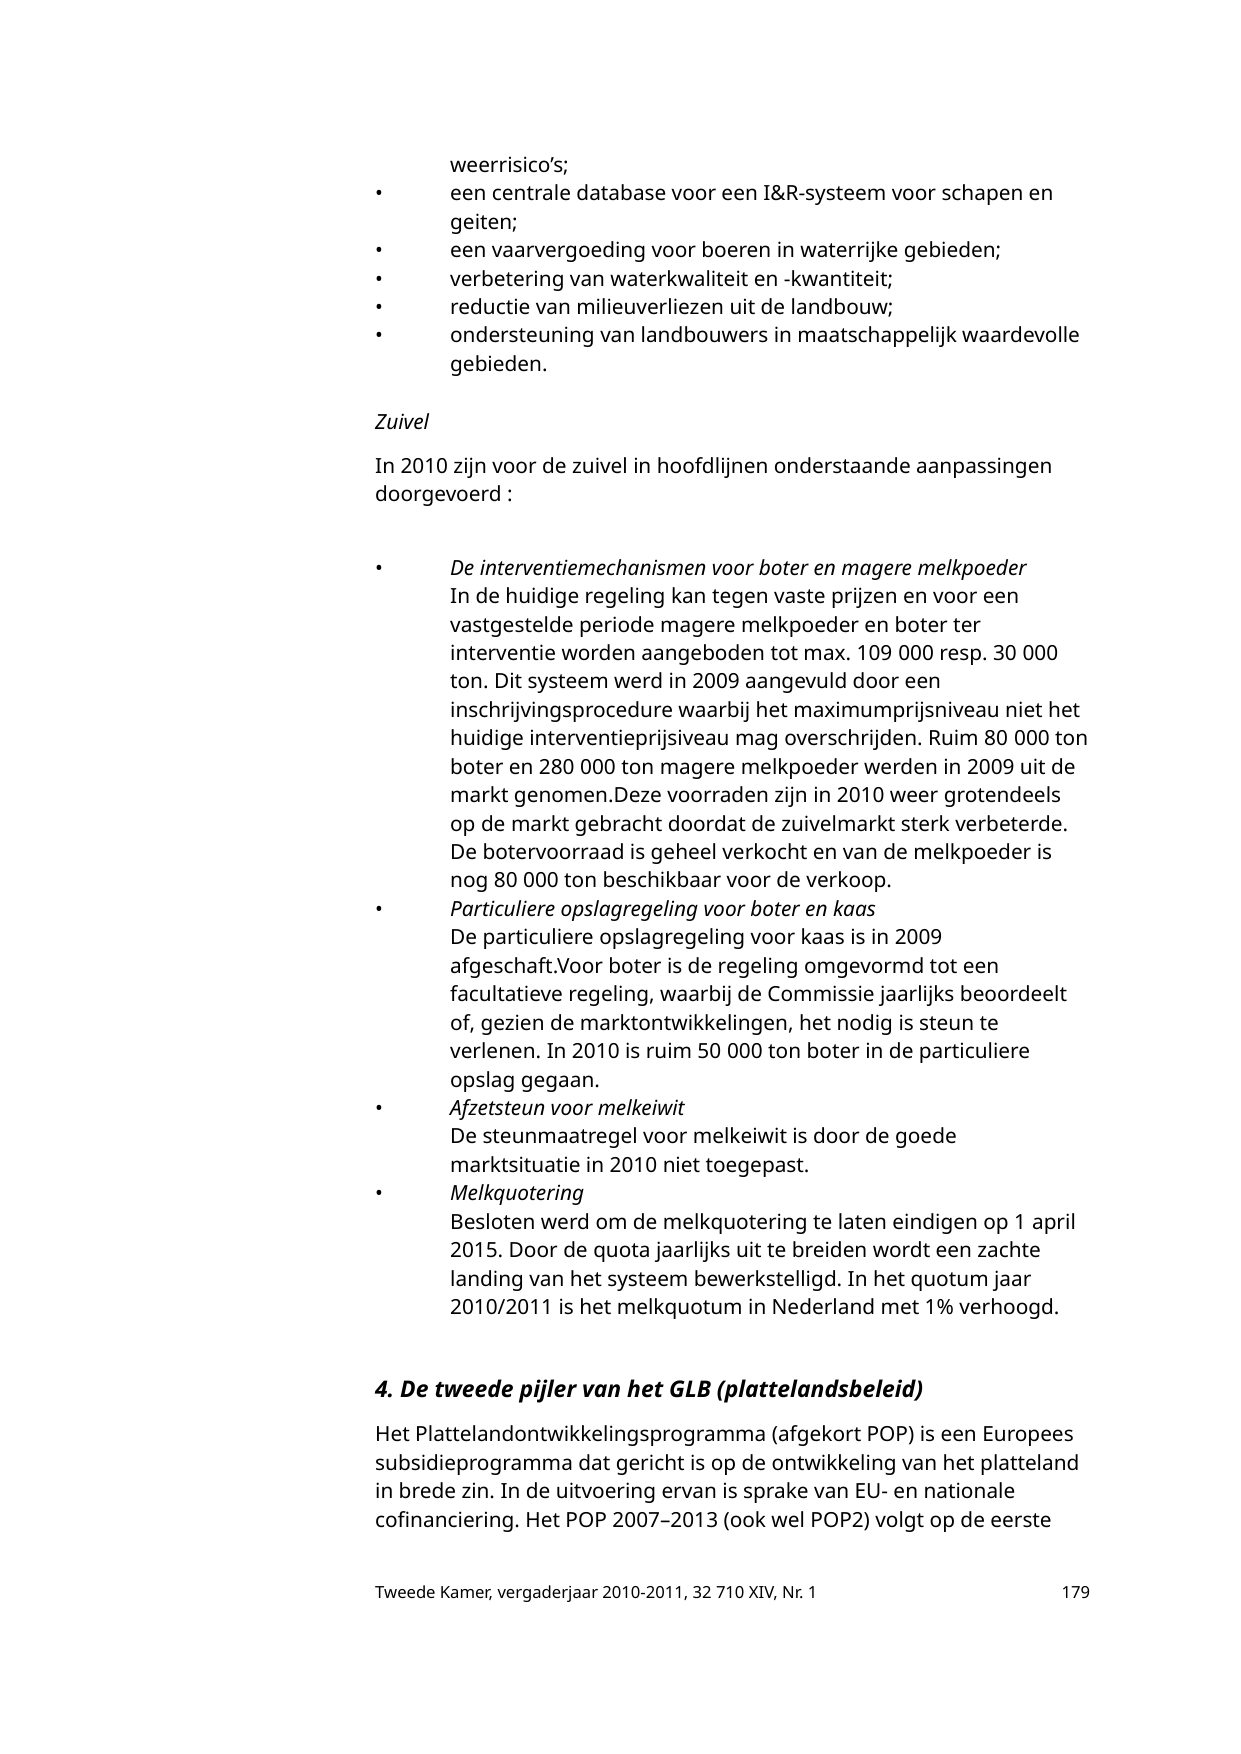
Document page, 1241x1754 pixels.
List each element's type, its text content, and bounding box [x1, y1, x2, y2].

subtitle 4. De tweede pijler van het GLB (plattelandsbeleid) [375, 1373, 1090, 1404]
list Melkquotering [375, 1178, 1090, 1207]
list In de huidige regeling kan tegen vaste prijzen en voor een vastgestelde periode magere melkpoeder en boter ter interventie worden aangeboden tot max. 109 000 resp. 30 000 ton. Dit systeem werd in 2009 aangevuld door een inschrijvingsprocedure waarbij het maximumprijsniveau niet het huidige interventieprijsiveau mag overschrijden. Ruim 80 000 ton boter en 280 000 ton magere melkpoeder werden in 2009 uit de markt genomen.Deze voorraden zijn in 2010 weer grotendeels op de markt gebracht doordat de zuivelmarkt sterk verbeterde. De botervoorraad is geheel verkocht en van de melkpoeder is nog 80 000 ton beschikbaar voor de verkoop. [375, 581, 1090, 894]
list een centrale database voor een I&R-systeem voor schapen en geiten; [375, 178, 1090, 235]
list De steunmaatregel voor melkeiwit is door de goede marktsituatie in 2010 niet toegepast. [375, 1122, 1090, 1178]
list een vaarvergoeding voor boeren in waterrijke gebieden; [375, 235, 1090, 264]
list Particuliere opslagregeling voor boter en kaas [375, 894, 1090, 922]
text Zuivel [375, 407, 1090, 436]
list Afzetsteun voor melkeiwit [375, 1093, 1090, 1122]
list Besloten werd om de melkquotering te laten eindigen op 1 april 2015. Door de quota jaarlijks uit te breiden wordt een zachte landing van het systeem bewerkstelligd. In het quotum jaar 2010/2011 is het melkquotum in Nederland met 1% verhoogd. [375, 1207, 1090, 1321]
list De particuliere opslagregeling voor kaas is in 2009 afgeschaft.Voor boter is de regeling omgevormd tot een facultatieve regeling, waarbij de Commissie jaarlijks beoordeelt of, gezien de marktontwikkelingen, het nodig is steun te verlenen. In 2010 is ruim 50 000 ton boter in de particuliere opslag gegaan. [375, 922, 1090, 1093]
list weerrisico’s; [375, 150, 1090, 178]
list ondersteuning van landbouwers in maatschappelijk waardevolle gebieden. [375, 321, 1090, 377]
list De interventiemechanismen voor boter en magere melkpoeder [375, 553, 1090, 581]
list reductie van milieuverliezen uit de landbouw; [375, 292, 1090, 321]
text Het Plattelandontwikkelingsprogramma (afgekort POP) is een Europees subsidieprogramma dat gericht is op de ontwikkeling van het platteland in brede zin. In de uitvoering ervan is sprake van EU- en nationale cofinanciering. Het POP 2007–2013 (ook wel POP2) volgt op de eerste [375, 1419, 1090, 1533]
list verbetering van waterkwaliteit en -kwantiteit; [375, 264, 1090, 292]
text In 2010 zijn voor de zuivel in hoofdlijnen onderstaande aanpassingen doorgevoerd : [375, 451, 1090, 508]
